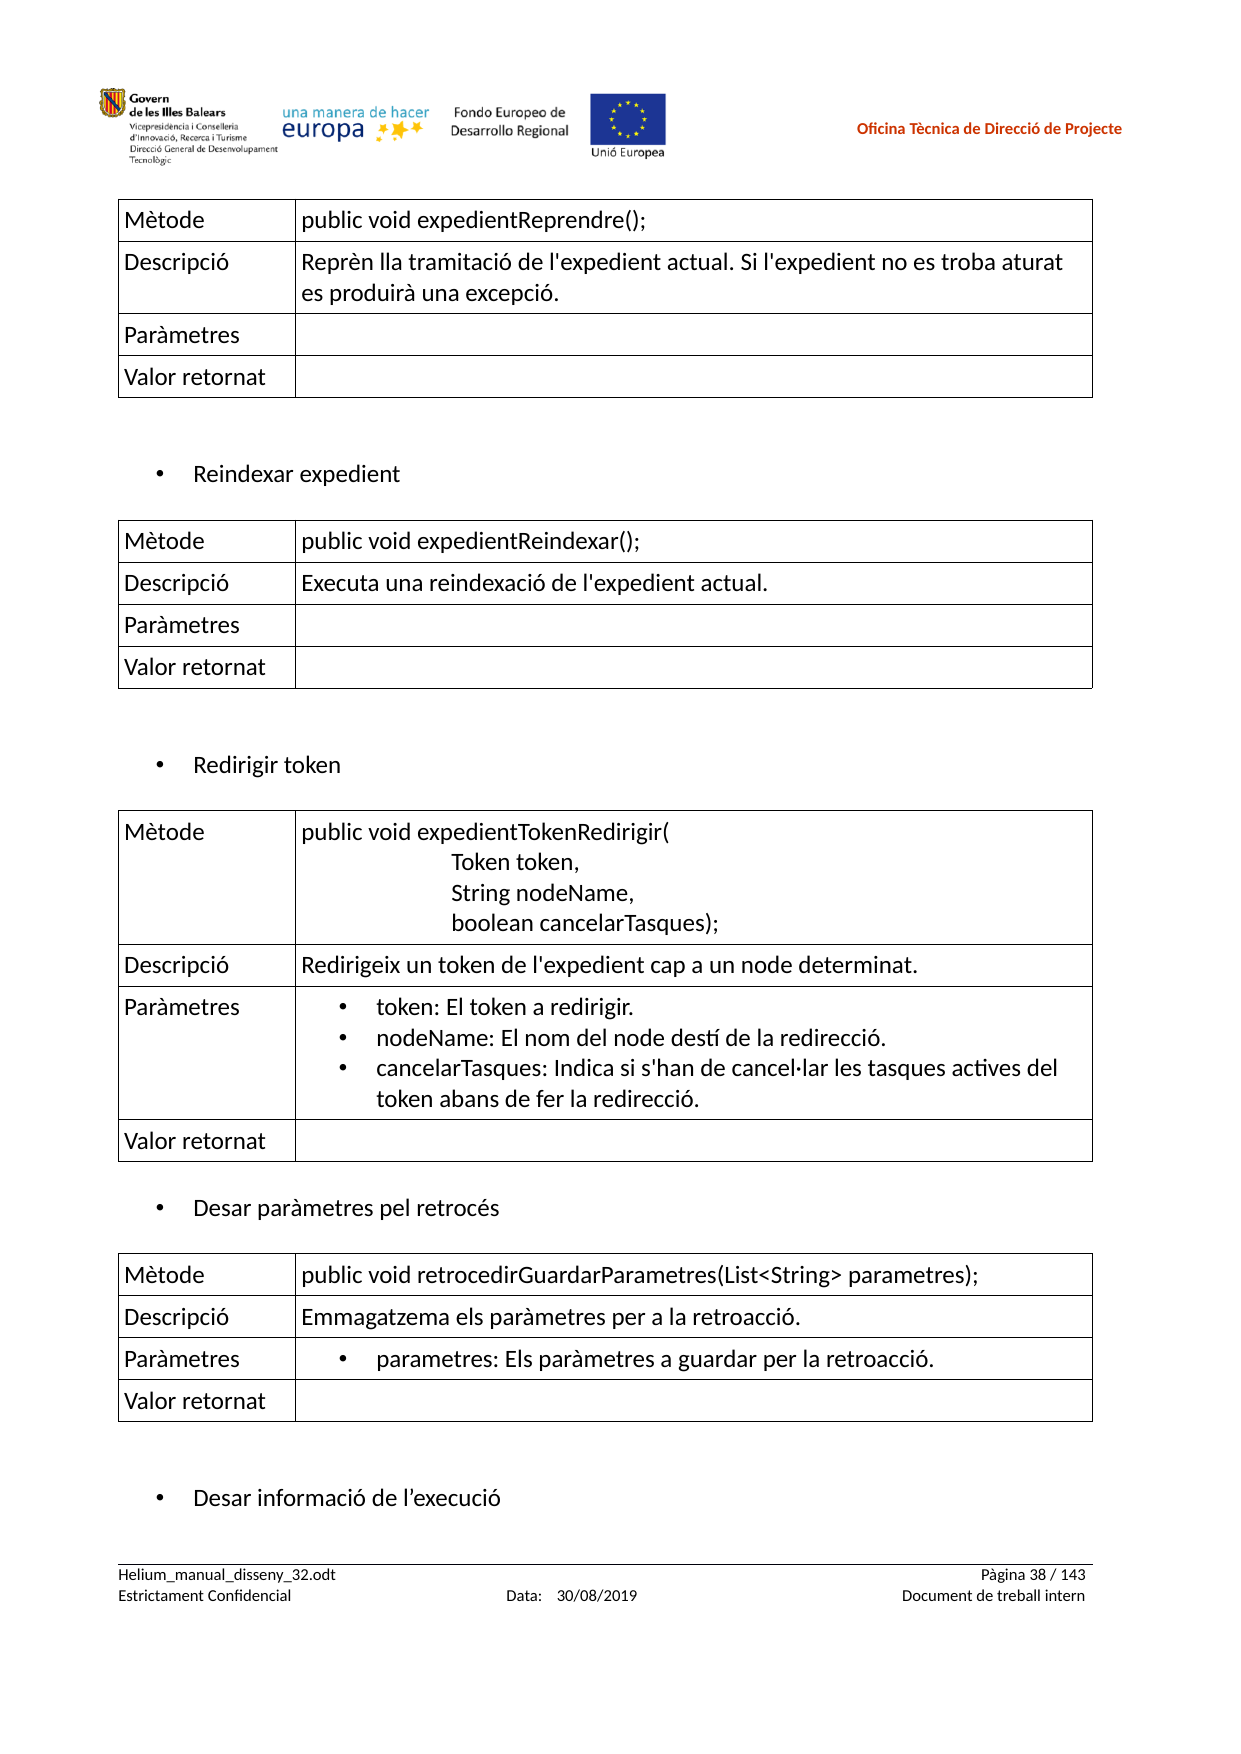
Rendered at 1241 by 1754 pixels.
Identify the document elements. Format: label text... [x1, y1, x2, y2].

table_cell Descripció [119, 1296, 295, 1337]
table_cell [296, 1380, 1092, 1421]
table_cell Redirigeix un token de l'expedient cap a un node determinat. [296, 945, 1092, 986]
table_cell Valor retornat [119, 356, 295, 397]
table_cell token: El token a redirigir. nodeName: El nom del node destí de la redirecció. cancelarTasques: Indica si s'han de cancel·lar les tasques actives del token abans de fer la redirecció. [296, 987, 1092, 1119]
table_header Mètode [119, 200, 295, 241]
table_cell [296, 356, 1092, 397]
list Redirigir token [156, 749, 1122, 779]
table_cell Paràmetres [119, 1338, 295, 1379]
table_cell Paràmetres [119, 605, 295, 646]
picture [99, 87, 668, 166]
table_header public void expedientReindexar(); [296, 521, 1092, 562]
list Reindexar expedient [156, 458, 1122, 489]
table_cell Valor retornat [119, 1120, 295, 1161]
table_header Mètode [119, 811, 295, 944]
table_cell Executa una reindexació de l'expedient actual. [296, 563, 1092, 604]
table_cell Emmagatzema els paràmetres per a la retroacció. [296, 1296, 1092, 1337]
list Desar informació de l’execució [156, 1483, 1122, 1513]
table_cell parametres: Els paràmetres a guardar per la retroacció. [296, 1338, 1092, 1379]
table_cell Descripció [119, 945, 295, 986]
table_cell Descripció [119, 242, 295, 313]
table_cell Paràmetres [119, 314, 295, 355]
table_cell [296, 314, 1092, 355]
table_cell Reprèn lla tramitació de l'expedient actual. Si l'expedient no es troba aturat es produirà una excepció. [296, 242, 1092, 313]
table_cell Valor retornat [119, 1380, 295, 1421]
table_header public void retrocedirGuardarParametres(List<String> parametres); [296, 1254, 1092, 1295]
table_header public void expedientReprendre(); [296, 200, 1092, 241]
table_header Mètode [119, 521, 295, 562]
table_cell Descripció [119, 563, 295, 604]
table_cell Valor retornat [119, 647, 295, 688]
list Desar paràmetres pel retrocés [156, 1192, 1122, 1223]
table_cell [296, 1120, 1092, 1161]
table_cell [296, 647, 1092, 688]
table_cell [296, 605, 1092, 646]
table_header Mètode [119, 1254, 295, 1295]
table_cell Paràmetres [119, 987, 295, 1119]
table_header public void expedientTokenRedirigir( Token token, String nodeName, boolean cancelarTasques); [296, 811, 1092, 944]
